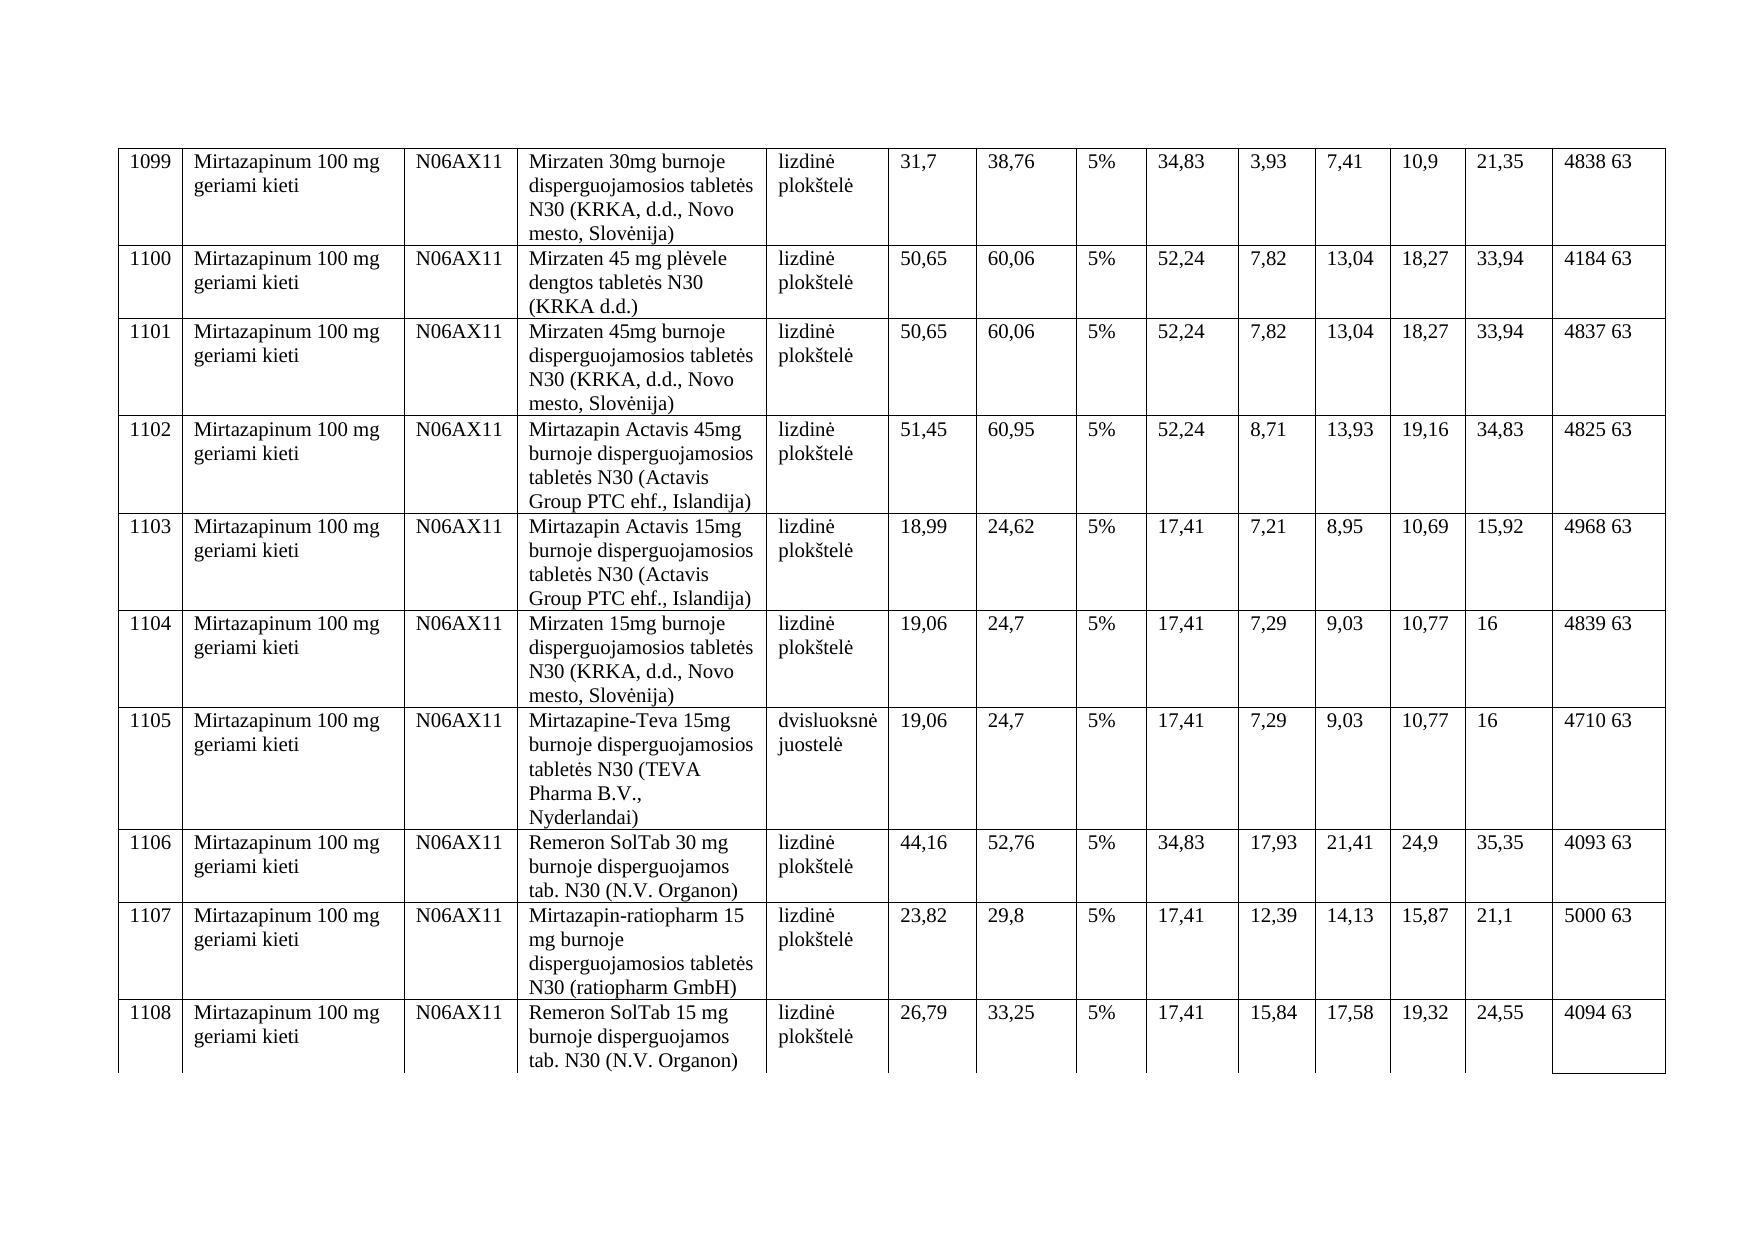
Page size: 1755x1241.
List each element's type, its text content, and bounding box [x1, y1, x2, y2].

table_cell 10,77 [1391, 708, 1465, 829]
table_cell 24,9 [1391, 830, 1465, 902]
table_cell 33,94 [1466, 319, 1552, 415]
table_cell Mirzaten 30mg burnoje disperguojamosios tabletės N30 (KRKA, d.d., Novo mesto, Slovėnija) [518, 149, 766, 245]
table_cell 19,32 [1391, 1000, 1465, 1072]
table_cell 5% [1077, 830, 1146, 902]
table_cell 34,83 [1147, 149, 1238, 245]
table_cell 4968 63 [1553, 514, 1665, 610]
table_cell 50,65 [889, 319, 976, 415]
table_cell 51,45 [889, 416, 976, 513]
table_cell 5% [1077, 514, 1146, 610]
table_cell dvisluoksnė juostelė [767, 708, 888, 829]
table_cell Mirtazapinum 100 mg geriami kieti [183, 903, 404, 999]
table_cell 60,95 [977, 416, 1076, 513]
table_cell Mirzaten 45 mg plėvele dengtos tabletės N30 (KRKA d.d.) [518, 246, 766, 318]
table_cell N06AX11 [405, 830, 517, 902]
table_cell 52,24 [1147, 246, 1238, 318]
table_cell 8,95 [1316, 514, 1390, 610]
table_cell 18,27 [1391, 319, 1465, 415]
table_cell lizdinė plokštelė [767, 830, 888, 902]
table_cell lizdinė plokštelė [767, 416, 888, 513]
table_cell 17,41 [1147, 903, 1238, 999]
table_cell 13,93 [1316, 416, 1390, 513]
table_cell Mirtazapinum 100 mg geriami kieti [183, 416, 404, 513]
table_cell 33,25 [977, 1000, 1076, 1072]
table_cell Remeron SolTab 15 mg burnoje disperguojamos tab. N30 (N.V. Organon) [518, 1000, 766, 1072]
table_cell 1099 [119, 149, 182, 245]
table_cell 44,16 [889, 830, 976, 902]
table_cell 26,79 [889, 1000, 976, 1072]
table_cell Mirtazapinum 100 mg geriami kieti [183, 319, 404, 415]
table_cell 5% [1077, 149, 1146, 245]
table_cell 34,83 [1147, 830, 1238, 902]
table_cell 4839 63 [1553, 611, 1665, 707]
table_cell Mirtazapinum 100 mg geriami kieti [183, 149, 404, 245]
table_cell 4825 63 [1553, 416, 1665, 513]
table_cell lizdinė plokštelė [767, 246, 888, 318]
table_cell 4838 63 [1553, 149, 1665, 245]
table_cell 34,83 [1466, 416, 1552, 513]
table_cell N06AX11 [405, 1000, 517, 1072]
table_cell 4093 63 [1553, 830, 1665, 902]
table_cell N06AX11 [405, 903, 517, 999]
table_cell 24,55 [1466, 1000, 1552, 1072]
table_cell 9,03 [1316, 611, 1390, 707]
table_cell 7,21 [1239, 514, 1315, 610]
table_cell 10,77 [1391, 611, 1465, 707]
table_cell 4094 63 [1553, 1000, 1665, 1072]
table_cell N06AX11 [405, 149, 517, 245]
table_cell lizdinė plokštelė [767, 611, 888, 707]
table_cell 3,93 [1239, 149, 1315, 245]
table_cell 29,8 [977, 903, 1076, 999]
table_cell Mirtazapin Actavis 15mg burnoje disperguojamosios tabletės N30 (Actavis Group PTC ehf., Islandija) [518, 514, 766, 610]
table_cell 38,76 [977, 149, 1076, 245]
table_cell 52,76 [977, 830, 1076, 902]
table_cell 23,82 [889, 903, 976, 999]
table_cell 50,65 [889, 246, 976, 318]
table_cell 16 [1466, 611, 1552, 707]
table_cell N06AX11 [405, 416, 517, 513]
table_cell Mirtazapine-Teva 15mg burnoje disperguojamosios tabletės N30 (TEVA Pharma B.V., Nyderlandai) [518, 708, 766, 829]
table_cell 17,41 [1147, 1000, 1238, 1072]
table_cell Mirtazapinum 100 mg geriami kieti [183, 514, 404, 610]
table_cell lizdinė plokštelė [767, 514, 888, 610]
table_cell 15,84 [1239, 1000, 1315, 1072]
table_cell 13,04 [1316, 319, 1390, 415]
table_cell 1101 [119, 319, 182, 415]
table_cell 17,41 [1147, 611, 1238, 707]
table_cell Mirzaten 45mg burnoje disperguojamosios tabletės N30 (KRKA, d.d., Novo mesto, Slovėnija) [518, 319, 766, 415]
table_cell 1105 [119, 708, 182, 829]
table_cell 1100 [119, 246, 182, 318]
table_cell 17,41 [1147, 708, 1238, 829]
table_cell Mirtazapinum 100 mg geriami kieti [183, 708, 404, 829]
table_cell 17,41 [1147, 514, 1238, 610]
table_cell 1106 [119, 830, 182, 902]
table_cell 4184 63 [1553, 246, 1665, 318]
table_cell 14,13 [1316, 903, 1390, 999]
table_cell 15,92 [1466, 514, 1552, 610]
table_cell 19,06 [889, 611, 976, 707]
table_cell 7,41 [1316, 149, 1390, 245]
table_cell Mirzaten 15mg burnoje disperguojamosios tabletės N30 (KRKA, d.d., Novo mesto, Slovėnija) [518, 611, 766, 707]
table_cell 52,24 [1147, 319, 1238, 415]
table_cell lizdinė plokštelė [767, 319, 888, 415]
table_cell 1102 [119, 416, 182, 513]
table_cell 5% [1077, 319, 1146, 415]
table_cell N06AX11 [405, 319, 517, 415]
table_cell 1108 [119, 1000, 182, 1072]
table_cell 5% [1077, 903, 1146, 999]
table_cell 7,82 [1239, 246, 1315, 318]
table_cell N06AX11 [405, 514, 517, 610]
table_cell 31,7 [889, 149, 976, 245]
table_cell 33,94 [1466, 246, 1552, 318]
table_cell Mirtazapinum 100 mg geriami kieti [183, 246, 404, 318]
table_cell 17,58 [1316, 1000, 1390, 1072]
table_cell lizdinė plokštelė [767, 149, 888, 245]
table_cell 16 [1466, 708, 1552, 829]
table_cell 1103 [119, 514, 182, 610]
table_cell 35,35 [1466, 830, 1552, 902]
table_cell 7,29 [1239, 611, 1315, 707]
table_cell lizdinė plokštelė [767, 903, 888, 999]
table_cell 18,27 [1391, 246, 1465, 318]
table_cell 24,7 [977, 708, 1076, 829]
table_cell Remeron SolTab 30 mg burnoje disperguojamos tab. N30 (N.V. Organon) [518, 830, 766, 902]
table_cell N06AX11 [405, 246, 517, 318]
table_cell lizdinė plokštelė [767, 1000, 888, 1072]
table_cell 21,35 [1466, 149, 1552, 245]
table_cell 60,06 [977, 319, 1076, 415]
table_cell 24,7 [977, 611, 1076, 707]
table_cell 12,39 [1239, 903, 1315, 999]
table_cell Mirtazapinum 100 mg geriami kieti [183, 1000, 404, 1072]
table_cell 24,62 [977, 514, 1076, 610]
table_cell 19,16 [1391, 416, 1465, 513]
table_cell 10,9 [1391, 149, 1465, 245]
table_cell 15,87 [1391, 903, 1465, 999]
table_cell Mirtazapinum 100 mg geriami kieti [183, 611, 404, 707]
table_cell 4710 63 [1553, 708, 1665, 829]
table_cell 19,06 [889, 708, 976, 829]
table_cell N06AX11 [405, 708, 517, 829]
table_cell 60,06 [977, 246, 1076, 318]
table_cell 18,99 [889, 514, 976, 610]
table_cell 10,69 [1391, 514, 1465, 610]
table_cell Mirtazapin-ratiopharm 15 mg burnoje disperguojamosios tabletės N30 (ratiopharm GmbH) [518, 903, 766, 999]
table_cell 7,82 [1239, 319, 1315, 415]
table_cell 5000 63 [1553, 903, 1665, 999]
table_cell N06AX11 [405, 611, 517, 707]
table_cell 5% [1077, 1000, 1146, 1072]
table_cell 13,04 [1316, 246, 1390, 318]
table_cell 4837 63 [1553, 319, 1665, 415]
table_cell Mirtazapinum 100 mg geriami kieti [183, 830, 404, 902]
table_cell 7,29 [1239, 708, 1315, 829]
table_cell 5% [1077, 708, 1146, 829]
table_cell 1107 [119, 903, 182, 999]
table_cell 21,41 [1316, 830, 1390, 902]
table_cell 9,03 [1316, 708, 1390, 829]
table_cell 1104 [119, 611, 182, 707]
table_cell 5% [1077, 611, 1146, 707]
table_cell 17,93 [1239, 830, 1315, 902]
table_cell 21,1 [1466, 903, 1552, 999]
table_cell 8,71 [1239, 416, 1315, 513]
table_cell 52,24 [1147, 416, 1238, 513]
table_cell 5% [1077, 246, 1146, 318]
table_cell 5% [1077, 416, 1146, 513]
table_cell Mirtazapin Actavis 45mg burnoje disperguojamosios tabletės N30 (Actavis Group PTC ehf., Islandija) [518, 416, 766, 513]
